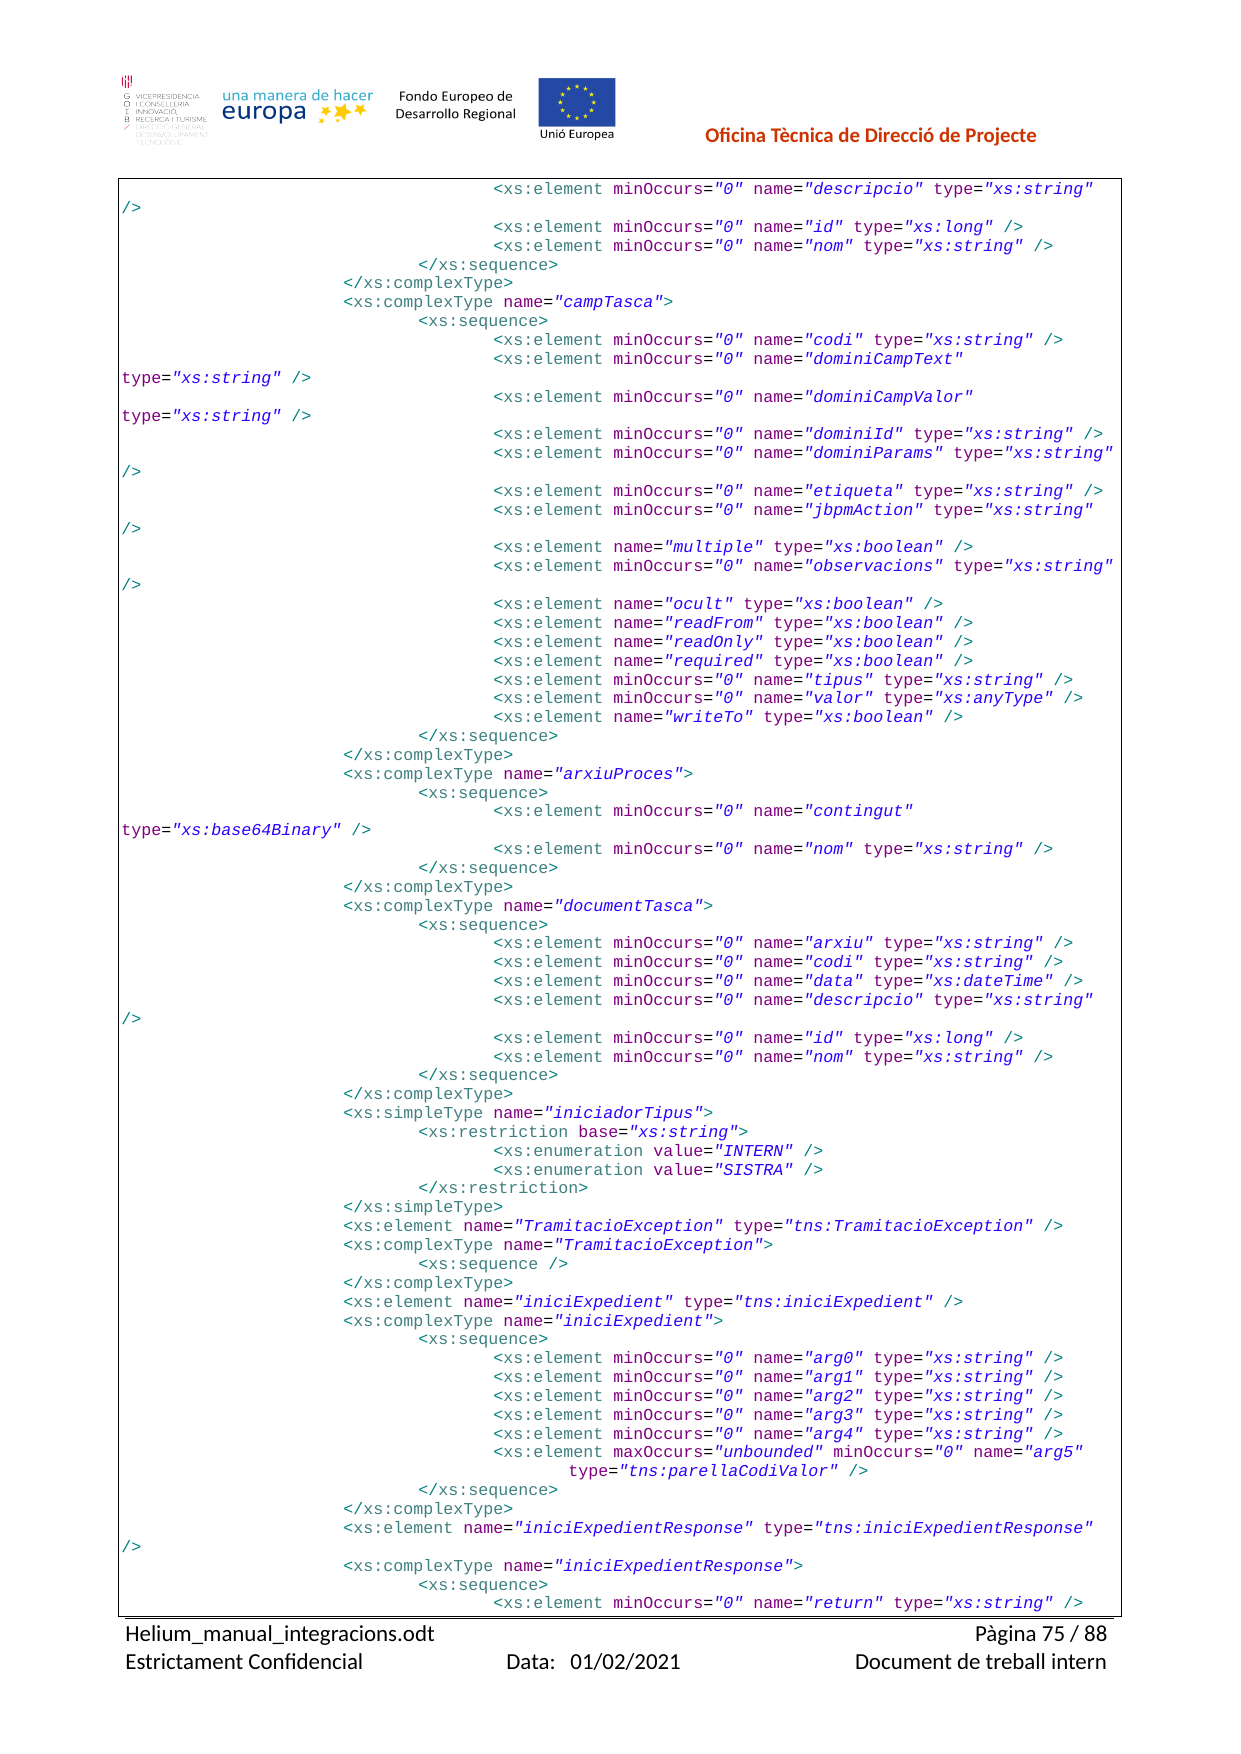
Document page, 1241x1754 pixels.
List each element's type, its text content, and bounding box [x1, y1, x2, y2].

text <xs:element name="iniciExpedientResponse" type="tns:iniciExpedientResponse" /> [119, 1516, 1121, 1554]
text <xs:element name="readFrom" type="xs:boolean" /> [119, 611, 1121, 630]
text <xs:complexType name="arxiuProces"> [119, 762, 1121, 781]
text <xs:element name="TramitacioException" type="tns:TramitacioException" /> [119, 1215, 1121, 1233]
text <xs:element minOccurs="0" name="data" type="xs:dateTime" /> [119, 969, 1121, 988]
text <xs:element minOccurs="0" name="return" type="xs:string" /> [119, 1592, 1121, 1616]
text <xs:sequence> [119, 1573, 1121, 1592]
text <xs:element minOccurs="0" name="valor" type="xs:anyType" /> [119, 687, 1121, 706]
text <xs:sequence /> [119, 1252, 1121, 1271]
text <xs:element minOccurs="0" name="arxiu" type="xs:string" /> [119, 932, 1121, 951]
text <xs:element minOccurs="0" name="id" type="xs:long" /> [119, 1026, 1121, 1045]
text <xs:element minOccurs="0" name="arg0" type="xs:string" /> [119, 1347, 1121, 1366]
text <xs:element name="required" type="xs:boolean" /> [119, 649, 1121, 668]
text <xs:enumeration value="SISTRA" /> [119, 1158, 1121, 1177]
text <xs:element minOccurs="0" name="arg4" type="xs:string" /> [119, 1422, 1121, 1441]
text </xs:complexType> [119, 272, 1121, 291]
text <xs:sequence> [119, 781, 1121, 800]
text <xs:restriction base="xs:string"> [119, 1120, 1121, 1139]
text <xs:simpleType name="iniciadorTipus"> [119, 1102, 1121, 1120]
text <xs:complexType name="TramitacioException"> [119, 1233, 1121, 1252]
text <xs:sequence> [119, 310, 1121, 328]
text <xs:element minOccurs="0" name="dominiCampValor" type="xs:string" /> [119, 385, 1121, 423]
text type="tns:parellaCodiValor" /> [119, 1460, 1121, 1479]
text <xs:element minOccurs="0" name="tipus" type="xs:string" /> [119, 668, 1121, 687]
text <xs:element name="ocult" type="xs:boolean" /> [119, 592, 1121, 611]
text <xs:complexType name="iniciExpedient"> [119, 1309, 1121, 1328]
text </xs:sequence> [119, 1064, 1121, 1083]
text </xs:complexType> [119, 1083, 1121, 1102]
text <xs:element minOccurs="0" name="id" type="xs:long" /> [119, 215, 1121, 234]
text <xs:element minOccurs="0" name="dominiParams" type="xs:string" /> [119, 442, 1121, 479]
text <xs:element minOccurs="0" name="dominiId" type="xs:string" /> [119, 423, 1121, 442]
text <xs:enumeration value="INTERN" /> [119, 1139, 1121, 1158]
text <xs:sequence> [119, 1328, 1121, 1347]
text <xs:element minOccurs="0" name="arg3" type="xs:string" /> [119, 1403, 1121, 1422]
text <xs:sequence> [119, 913, 1121, 932]
text <xs:element minOccurs="0" name="arg2" type="xs:string" /> [119, 1384, 1121, 1403]
text </xs:sequence> [119, 1479, 1121, 1497]
text <xs:element minOccurs="0" name="contingut" type="xs:base64Binary" /> [119, 800, 1121, 838]
text </xs:sequence> [119, 856, 1121, 875]
text <xs:element minOccurs="0" name="codi" type="xs:string" /> [119, 328, 1121, 347]
text </xs:complexType> [119, 743, 1121, 762]
text <xs:element minOccurs="0" name="etiqueta" type="xs:string" /> [119, 479, 1121, 498]
text </xs:sequence> [119, 724, 1121, 743]
text </xs:restriction> [119, 1177, 1121, 1196]
text <xs:complexType name="documentTasca"> [119, 894, 1121, 913]
picture [219, 73, 621, 147]
text </xs:complexType> [119, 1497, 1121, 1516]
text <xs:element maxOccurs="unbounded" minOccurs="0" name="arg5" [119, 1441, 1121, 1460]
text <xs:element name="writeTo" type="xs:boolean" /> [119, 706, 1121, 724]
text <xs:element name="multiple" type="xs:boolean" /> [119, 536, 1121, 555]
text </xs:complexType> [119, 1271, 1121, 1290]
text </xs:simpleType> [119, 1196, 1121, 1215]
text <xs:element minOccurs="0" name="descripcio" type="xs:string" /> [119, 179, 1121, 215]
text <xs:element minOccurs="0" name="codi" type="xs:string" /> [119, 951, 1121, 969]
text <xs:element minOccurs="0" name="observacions" type="xs:string" /> [119, 555, 1121, 592]
text <xs:element minOccurs="0" name="descripcio" type="xs:string" /> [119, 988, 1121, 1026]
text <xs:element minOccurs="0" name="nom" type="xs:string" /> [119, 838, 1121, 856]
picture [118, 73, 213, 147]
text </xs:sequence> [119, 253, 1121, 272]
text <xs:element minOccurs="0" name="arg1" type="xs:string" /> [119, 1366, 1121, 1384]
text <xs:complexType name="iniciExpedientResponse"> [119, 1554, 1121, 1573]
text <xs:element name="readOnly" type="xs:boolean" /> [119, 630, 1121, 649]
text <xs:complexType name="campTasca"> [119, 291, 1121, 310]
text </xs:complexType> [119, 875, 1121, 894]
text <xs:element minOccurs="0" name="nom" type="xs:string" /> [119, 1045, 1121, 1064]
text <xs:element minOccurs="0" name="dominiCampText" type="xs:string" /> [119, 347, 1121, 385]
text <xs:element minOccurs="0" name="jbpmAction" type="xs:string" /> [119, 498, 1121, 536]
text <xs:element minOccurs="0" name="nom" type="xs:string" /> [119, 234, 1121, 253]
text <xs:element name="iniciExpedient" type="tns:iniciExpedient" /> [119, 1290, 1121, 1309]
